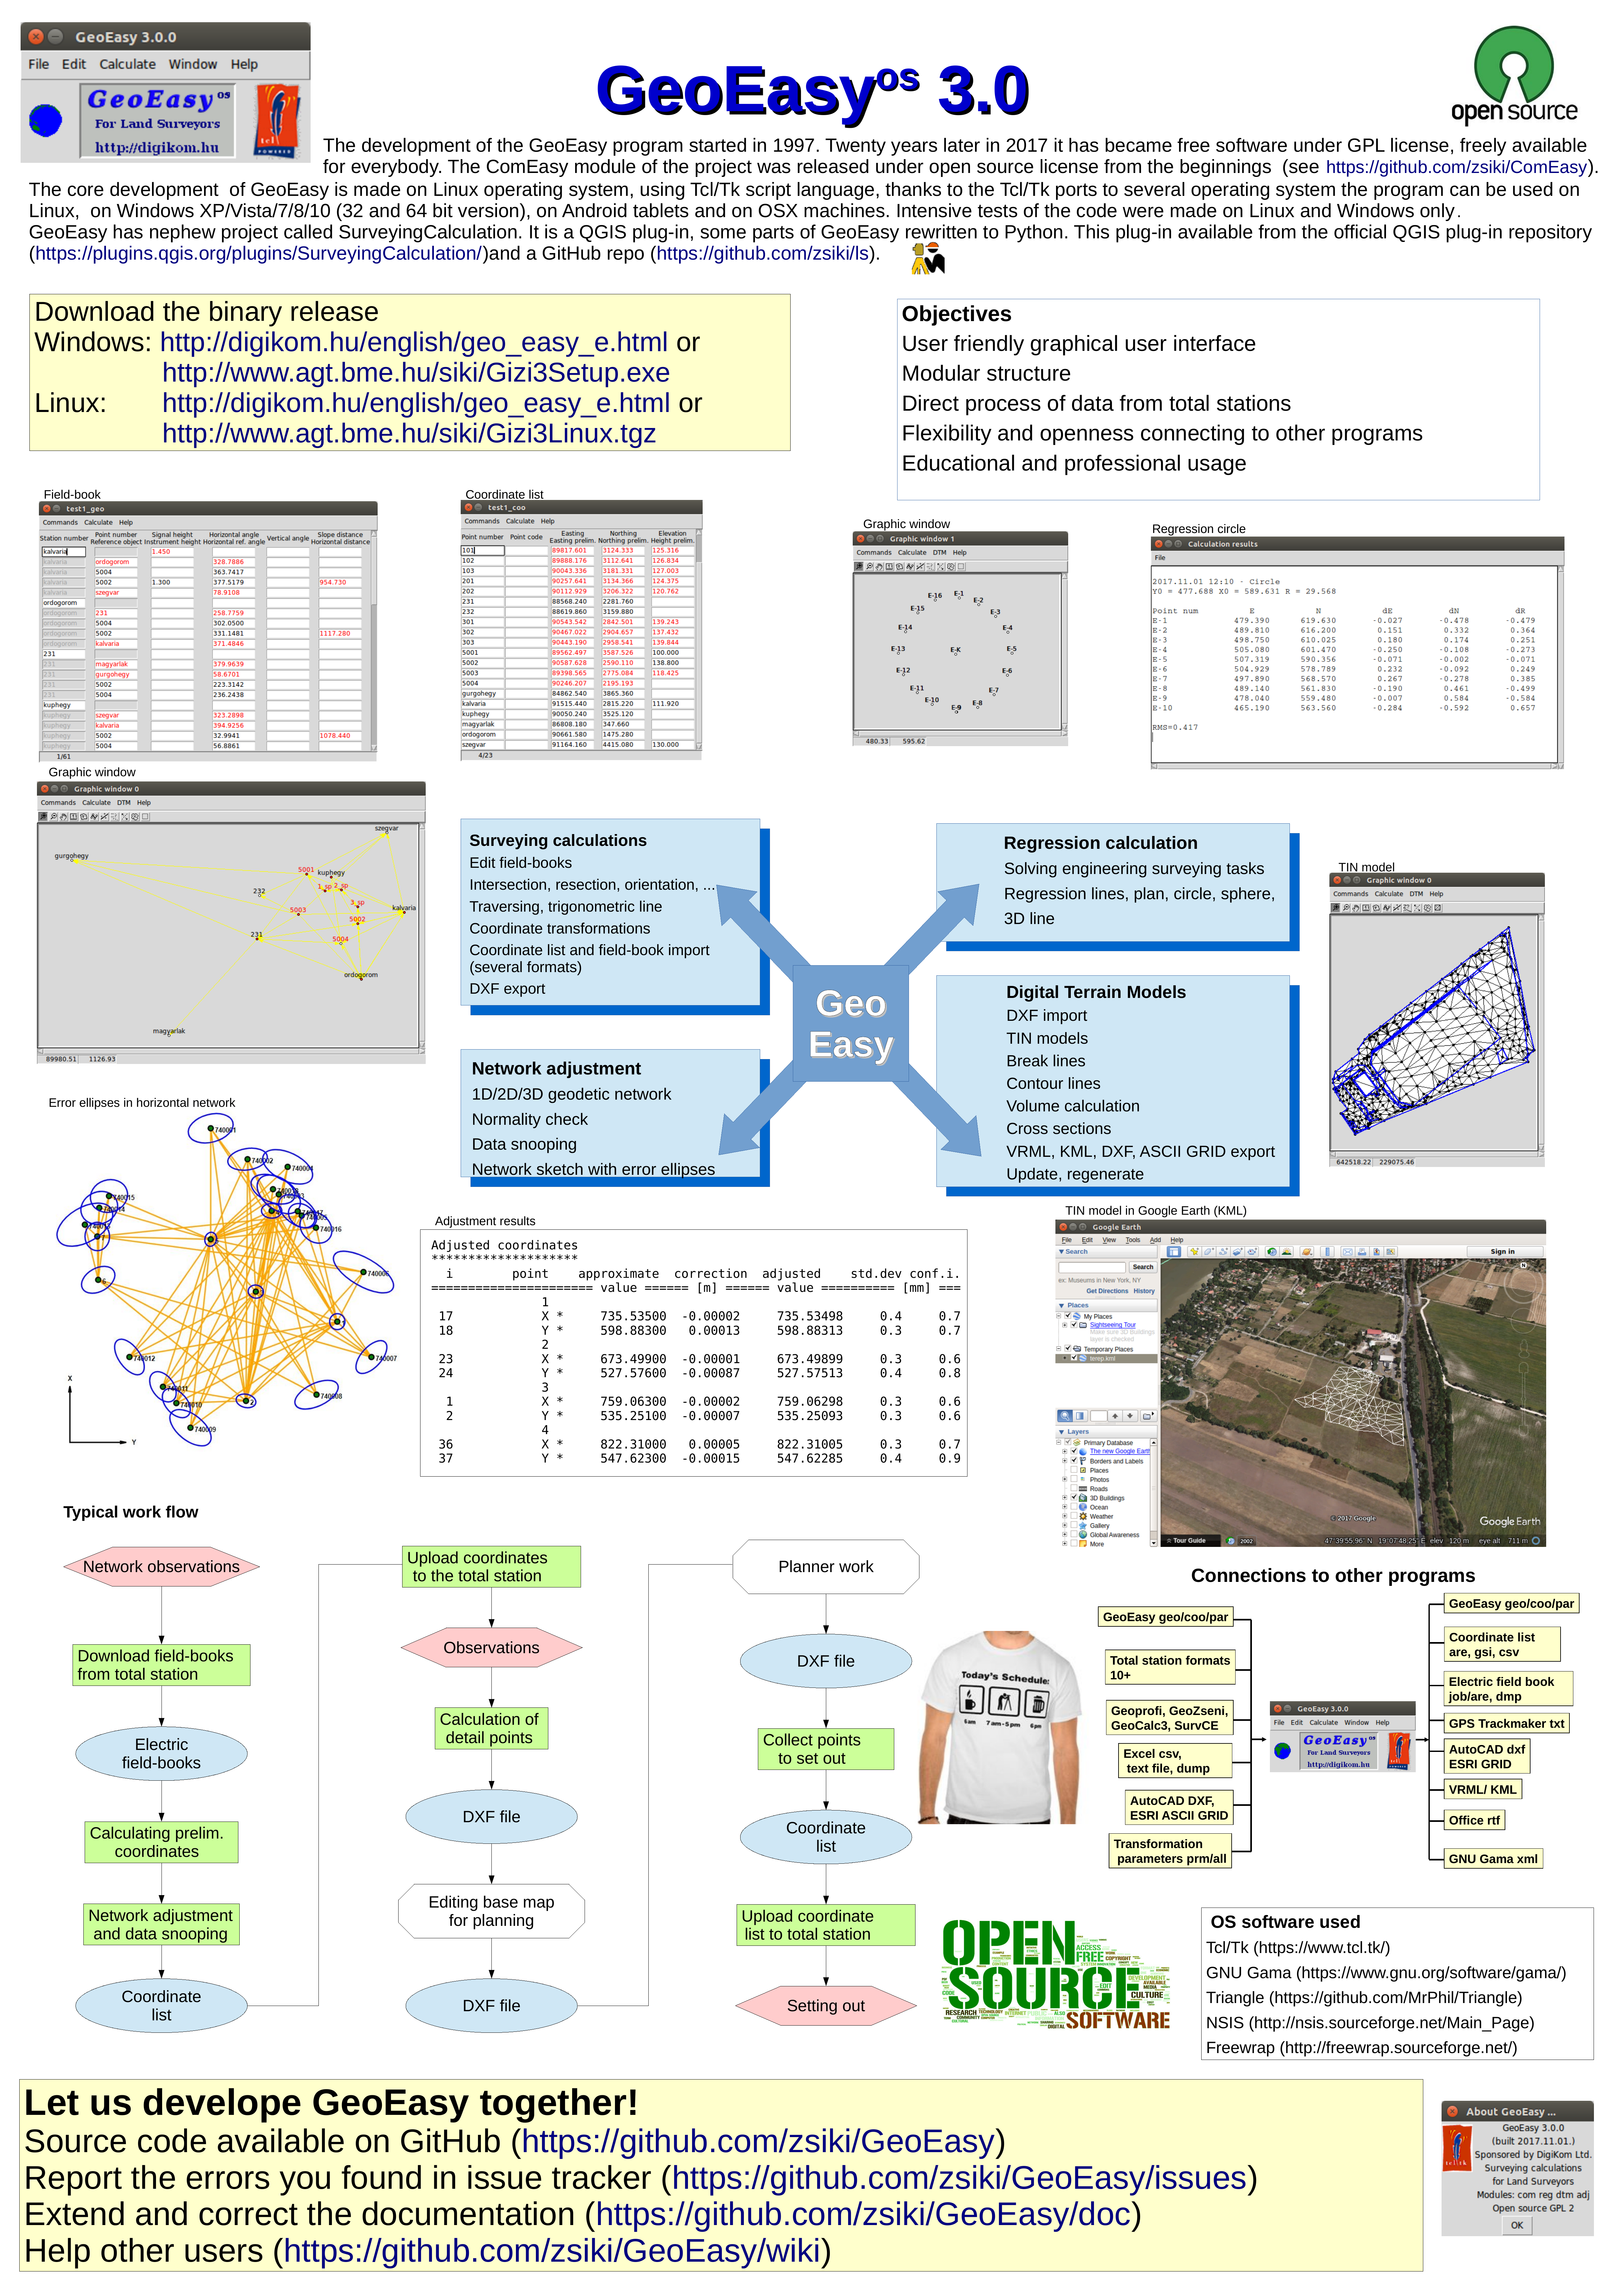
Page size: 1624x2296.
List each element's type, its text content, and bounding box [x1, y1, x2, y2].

text_box Calculation of detail points [435, 1707, 548, 1749]
picture [1151, 537, 1564, 770]
text_box Error ellipses in horizontal network [44, 1093, 251, 1112]
text_box TIN model in Google Earth (KML) [1060, 1201, 1252, 1220]
picture [56, 1108, 411, 1452]
text_box Electric field book job/are, dmp [1444, 1671, 1573, 1706]
text_box Regression circle [1147, 520, 1297, 538]
list Digital Terrain Models DXF import TIN models Break lines Contour lines Volume calculation Cross sections VRML, KML, DXF, ASCII GRID export Update, regenerate [1001, 981, 1290, 1187]
text_box [420, 1229, 967, 1477]
picture [39, 501, 378, 762]
text_box Planner work [733, 1540, 919, 1594]
picture [853, 531, 1068, 746]
list OS software used Tcl/Tk (https://www.tcl.tk/) GNU Gama (https://www.gnu.org/software/gama/) Triangle (https://github.com/MrPhil/Triangle) NSIS (http://nsis.sourceforge.net/Main_Page) Freewrap (http://freewrap.sourceforge.net/) [1201, 1908, 1594, 2060]
text_box Adjustment results [430, 1211, 675, 1230]
text_box GNU Gama xml [1444, 1848, 1543, 1869]
text_box [892, 975, 1300, 1196]
text_box Adjusted coordinates ******************** i point approximate correction adjusted std.dev conf.i. ====================== value ====== [m] ====== value ========== [mm] === 1 17 X * 735.53500 -0.00002 735.53498 0.4 0.7 18 Y * 598.88300 0.00013 598.88313 0.3 0.7 2 23 X * 673.49900 -0.00001 673.49899 0.3 0.6 24 Y * 527.57600 -0.00087 527.57513 0.4 0.8 3 1 X * 759.06300 -0.00002 759.06298 0.3 0.6 2 Y * 535.25100 -0.00007 535.25093 0.3 0.6 4 36 X * 822.31000 0.00005 822.31005 0.3 0.7 37 Y * 547.62300 -0.00015 547.62285 0.4 0.9 [426, 1236, 966, 1468]
text_box Geoprofi, GeoZseni, GeoCalc3, SurvCE [1106, 1700, 1234, 1735]
picture [1442, 2101, 1594, 2236]
picture [21, 22, 311, 163]
text_box DXF file [740, 1634, 912, 1688]
picture [940, 1919, 1172, 2030]
picture [1270, 1701, 1416, 1772]
picture [1329, 873, 1545, 1167]
text_box Electric field-books [76, 1726, 248, 1781]
text_box Calculating prelim. coordinates [85, 1822, 238, 1863]
text_box Geo Easy [793, 965, 909, 1082]
list Regression calculation Solving engineering surveying tasks Regression lines, plan, circle, sphere, 3D line [999, 829, 1299, 942]
text_box Observations [401, 1628, 583, 1667]
text_box Network observations [63, 1547, 260, 1586]
text_box Coordinate list [461, 485, 571, 504]
text_box Coordinate list are, gsi, csv [1444, 1627, 1561, 1662]
text_box The core development of GeoEasy is made on Linux operating system, using Tcl/Tk script language, thanks to the Tcl/Tk ports to several operating system the program can be used on Linux, on Windows XP/Vista/7/8/10 (32 and 64 bit version), on Android tablets and on OSX machines. Intensive tests of the code were made on Linux and Windows only. GeoEasy has nephew project called SurveyingCalculation. It is a QGIS plug-in, some parts of GeoEasy rewritten to Python. This plug-in available from the official QGIS plug-in repository (https://plugins.qgis.org/plugins/SurveyingCalculation/)and a GitHub repo (https://github.com/zsiki/ls). [24, 176, 1605, 266]
text_box GeoEasy geo/coo/par [1098, 1606, 1234, 1627]
picture [37, 781, 426, 1064]
text_box Download field-books from total station [73, 1644, 250, 1686]
text_box Office rtf [1444, 1810, 1505, 1830]
text_box Coordinate list [740, 1810, 912, 1864]
text_box Let us develope GeoEasy together! Source code available on GitHub (https://github.com/zsiki/GeoEasy) Report the errors you found in issue tracker (https://github.com/zsiki/GeoEasy/issues) Extend and correct the documentation (https://github.com/zsiki/GeoEasy/doc) Help other users (https://github.com/zsiki/GeoEasy/wiki) [19, 2079, 1423, 2271]
text_box [461, 1049, 806, 1187]
list Network adjustment 1D/2D/3D geodetic network Normality check Data snooping Network sketch with error ellipses [467, 1054, 721, 1187]
text_box Graphic window [858, 515, 955, 533]
text_box AutoCAD dxf ESRI GRID [1444, 1739, 1530, 1773]
text_box DXF file [406, 1790, 578, 1844]
title GeoEasyos 3.0 [314, 36, 1310, 142]
text_box Field-book [39, 485, 156, 504]
text_box Typical work flow [59, 1500, 269, 1524]
text_box Editing base map for planning [398, 1884, 585, 1938]
text_box The development of the GeoEasy program started in 1997. Twenty years later in 2017 it has became free software under GPL license, freely available for everybody. The ComEasy module of the project was released under open source license from the beginnings (see https://github.com/zsiki/ComEasy). [318, 132, 1605, 193]
text_box Download the binary release Windows: http://digikom.hu/english/geo_easy_e.html or http://www.agt.bme.hu/siki/Gizi3Setup.exe Linux: http://digikom.hu/english/geo_easy_e.html or http://www.agt.bme.hu/siki/Gizi3Linux.tgz [29, 294, 791, 451]
text_box Network adjustment and data snooping [83, 1904, 240, 1945]
text_box TIN model [1334, 858, 1403, 877]
title Connections to other programs [1113, 1560, 1555, 1589]
text_box GeoEasy geo/coo/par [1444, 1593, 1580, 1613]
text_box VRML/ KML [1444, 1779, 1522, 1799]
text_box AutoCAD DXF, ESRI ASCII GRID [1125, 1790, 1234, 1825]
picture [461, 500, 703, 761]
list Surveying calculations Edit field-books Intersection, resection, orientation, ... Traversing, trigonometric line Coordinate transformations Coordinate list and field-book import (several formats) DXF export [465, 829, 764, 1001]
picture [912, 242, 945, 275]
text_box Total station formats 10+ [1105, 1650, 1236, 1685]
picture [1055, 1220, 1546, 1547]
text_box [461, 819, 811, 1015]
text_box Excel csv, text file, dump [1119, 1743, 1232, 1778]
text_box Collect points to set out [758, 1728, 894, 1770]
text_box Upload coordinates to the total station [402, 1546, 581, 1587]
text_box DXF file [406, 1979, 578, 2033]
list Objectives User friendly graphical user interface Modular structure Direct process of data from total stations Flexibility and openness connecting to other programs Educational and professional usage [897, 299, 1540, 500]
text_box Transformation parameters prm/all [1109, 1833, 1232, 1868]
picture [1426, 25, 1605, 128]
text_box [884, 823, 1300, 975]
text_box Setting out [735, 1986, 917, 2026]
text_box GPS Trackmaker txt [1444, 1713, 1570, 1733]
picture [905, 1631, 1099, 1825]
text_box Upload coordinate list to total station [737, 1904, 915, 1946]
text_box Coordinate list [76, 1979, 248, 2033]
text_box Graphic window [44, 763, 141, 781]
